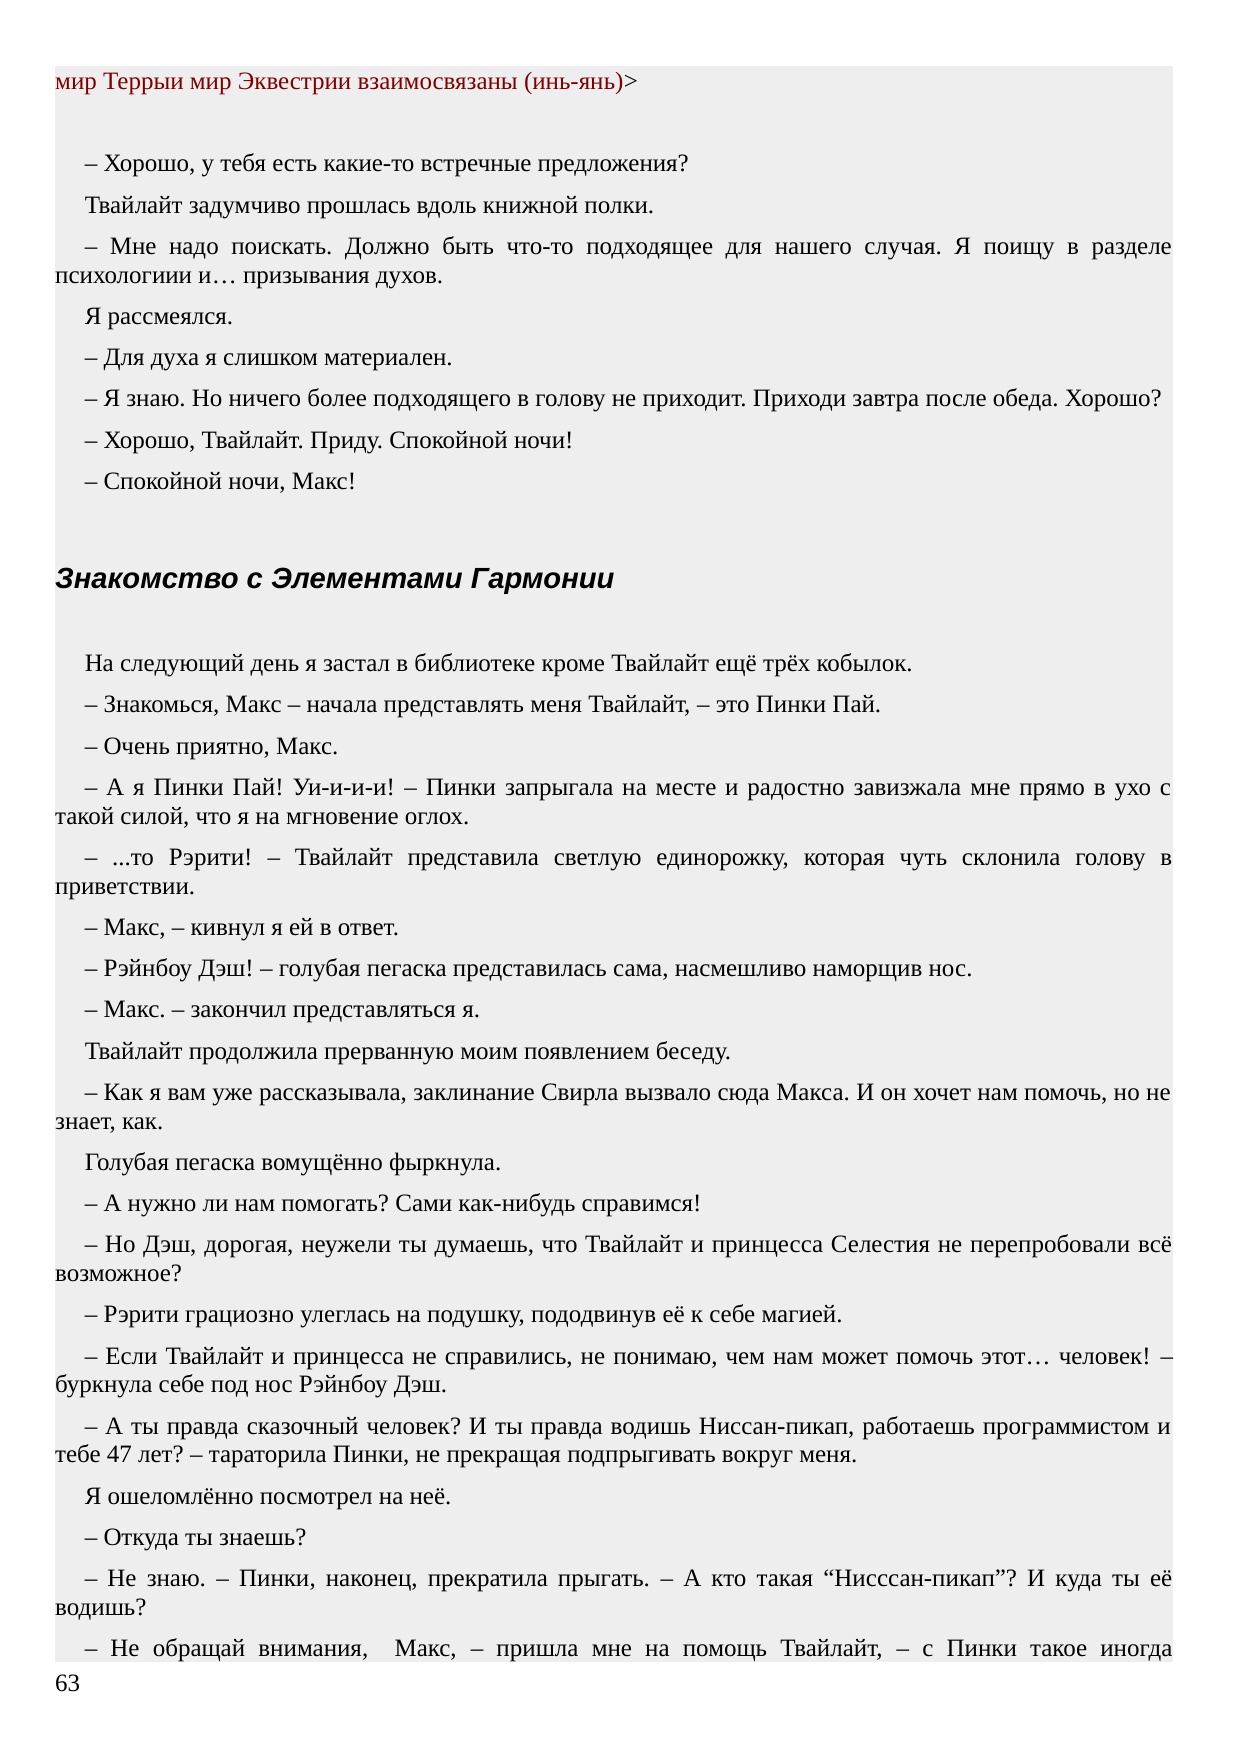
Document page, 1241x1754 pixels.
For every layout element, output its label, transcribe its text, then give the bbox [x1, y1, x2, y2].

text – Я знаю. Но ничего более подходящего в голову не приходит. Приходи завтра после обеда. Хорошо? [55, 383, 1173, 412]
text – Не обращай внимания, Макс, – пришла мне на помощь Твайлайт, – с Пинки такое иногда [55, 1633, 1173, 1662]
text Я ошеломлённо посмотрел на неё. [55, 1481, 1173, 1509]
text – Если Твайлайт и принцесса не справились, не понимаю, чем нам может помочь этот… человек! – буркнула себе под нос Рэйнбоу Дэш. [55, 1341, 1173, 1398]
text – Макс. – закончил представляться я. [55, 994, 1173, 1023]
text Твайлайт задумчиво прошлась вдоль книжной полки. [55, 190, 1173, 218]
text – Спокойной ночи, Макс! [55, 466, 1173, 495]
text – Хорошо, у тебя есть какие-то встречные предложения? [55, 148, 1173, 177]
text – Но Дэш, дорогая, неужели ты думаешь, что Твайлайт и принцесса Селестия не перепробовали всё возможное? [55, 1229, 1173, 1287]
text – А ты правда сказочный человек? И ты правда водишь Ниссан-пикап, работаешь программистом и тебе 47 лет? – тараторила Пинки, не прекращая подпрыгивать вокруг меня. [55, 1411, 1173, 1468]
text – А нужно ли нам помогать? Сами как-нибудь справимся! [55, 1188, 1173, 1217]
text – Макс, – кивнул я ей в ответ. [55, 912, 1173, 941]
text – Рэйнбоу Дэш! – голубая пегаска представилась сама, насмешливо наморщив нос. [55, 953, 1173, 982]
text – ...то Рэрити! – Твайлайт представила светлую единорожку, которая чуть склонила голову в приветствии. [55, 842, 1173, 899]
text Твайлайт продолжила прерванную моим появлением беседу. [55, 1036, 1173, 1064]
text – Не знаю. – Пинки, наконец, прекратила прыгать. – А кто такая “Нисссан-пикап”? И куда ты её водишь? [55, 1563, 1173, 1621]
text Я рассмеялся. [55, 301, 1173, 330]
text мир Террыи мир Эквестрии взаимосвязаны (инь-янь)> [55, 66, 1173, 95]
text – Мне надо поискать. Должно быть что-то подходящее для нашего случая. Я поищу в разделе психологиии и… призывания духов. [55, 231, 1173, 288]
text – Знакомься, Макс – начала представлять меня Твайлайт, – это Пинки Пай. [55, 689, 1173, 718]
text – Как я вам уже рассказывала, заклинание Свирла вызвало сюда Макса. И он хочет нам помочь, но не знает, как. [55, 1077, 1173, 1134]
subtitle Знакомство с Элементами Гармонии [55, 561, 1173, 594]
text – Очень приятно, Макс. [55, 731, 1173, 759]
text – Хорошо, Твайлайт. Приду. Спокойной ночи! [55, 425, 1173, 453]
text – Для духа я слишком материален. [55, 342, 1173, 371]
text – Рэрити грациозно улеглась на подушку, пододвинув её к себе магией. [55, 1299, 1173, 1328]
text На следующий день я застал в библиотеке кроме Твайлайт ещё трёх кобылок. [55, 648, 1173, 677]
text Голубая пегаска вомущённо фыркнула. [55, 1147, 1173, 1176]
text – А я Пинки Пай! Уи-и-и-и! – Пинки запрыгала на месте и радостно завизжала мне прямо в ухо с такой силой, что я на мгновение оглох. [55, 772, 1173, 829]
text – Откуда ты знаешь? [55, 1522, 1173, 1551]
